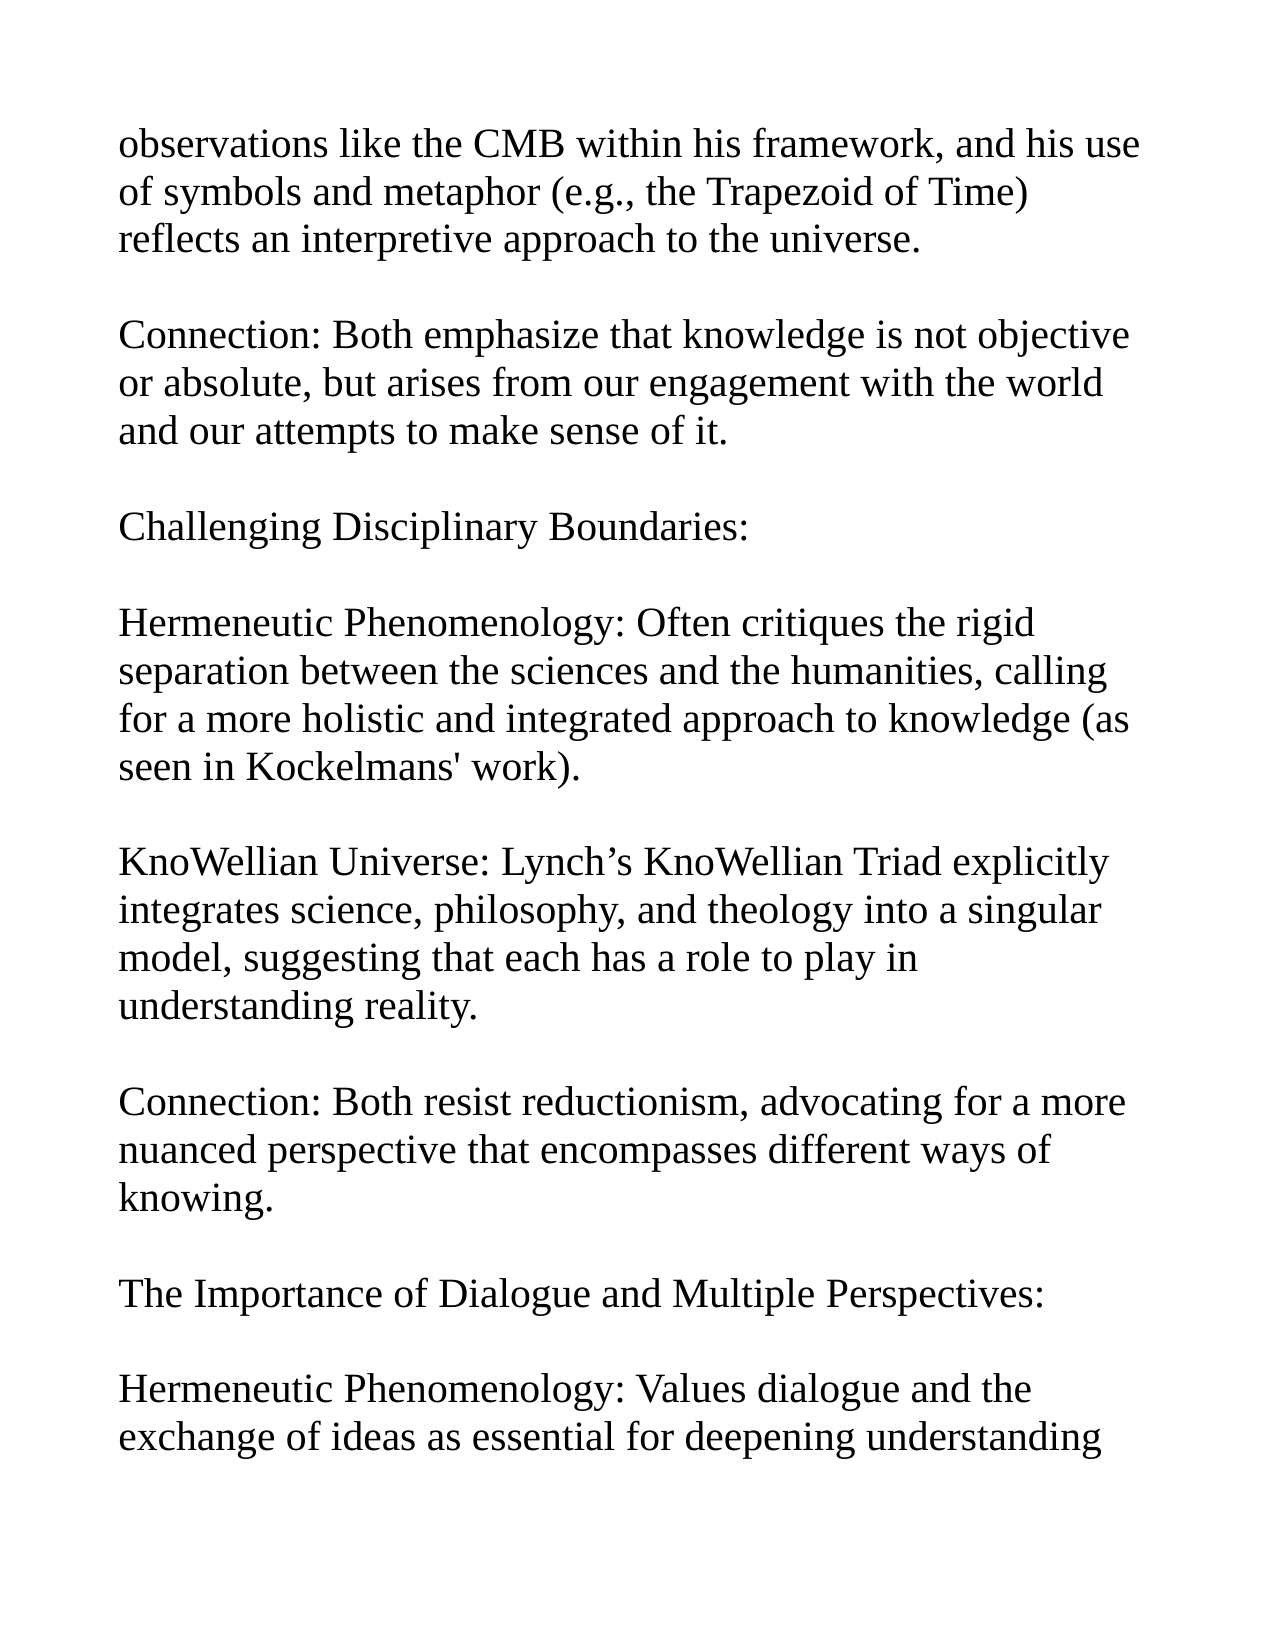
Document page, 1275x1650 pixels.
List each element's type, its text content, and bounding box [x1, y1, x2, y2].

text Challenging Disciplinary Boundaries: [118, 501, 1157, 549]
text The Importance of Dialogue and Multiple Perspectives: [118, 1268, 1157, 1316]
text Connection: Both resist reductionism, advocating for a more nuanced perspective that encompasses different ways of knowing. [118, 1076, 1157, 1220]
text Hermeneutic Phenomenology: Often critiques the rigid separation between the sciences and the humanities, calling for a more holistic and integrated approach to knowledge (as seen in Kockelmans' work). [118, 597, 1157, 789]
text observations like the CMB within his framework, and his use of symbols and metaphor (e.g., the Trapezoid of Time) reflects an interpretive approach to the universe. [118, 118, 1157, 262]
text Connection: Both emphasize that knowledge is not objective or absolute, but arises from our engagement with the world and our attempts to make sense of it. [118, 310, 1157, 453]
text Hermeneutic Phenomenology: Values dialogue and the exchange of ideas as essential for deepening understanding [118, 1364, 1157, 1460]
text KnoWellian Universe: Lynch’s KnoWellian Triad explicitly integrates science, philosophy, and theology into a singular model, suggesting that each has a role to play in understanding reality. [118, 837, 1157, 1028]
